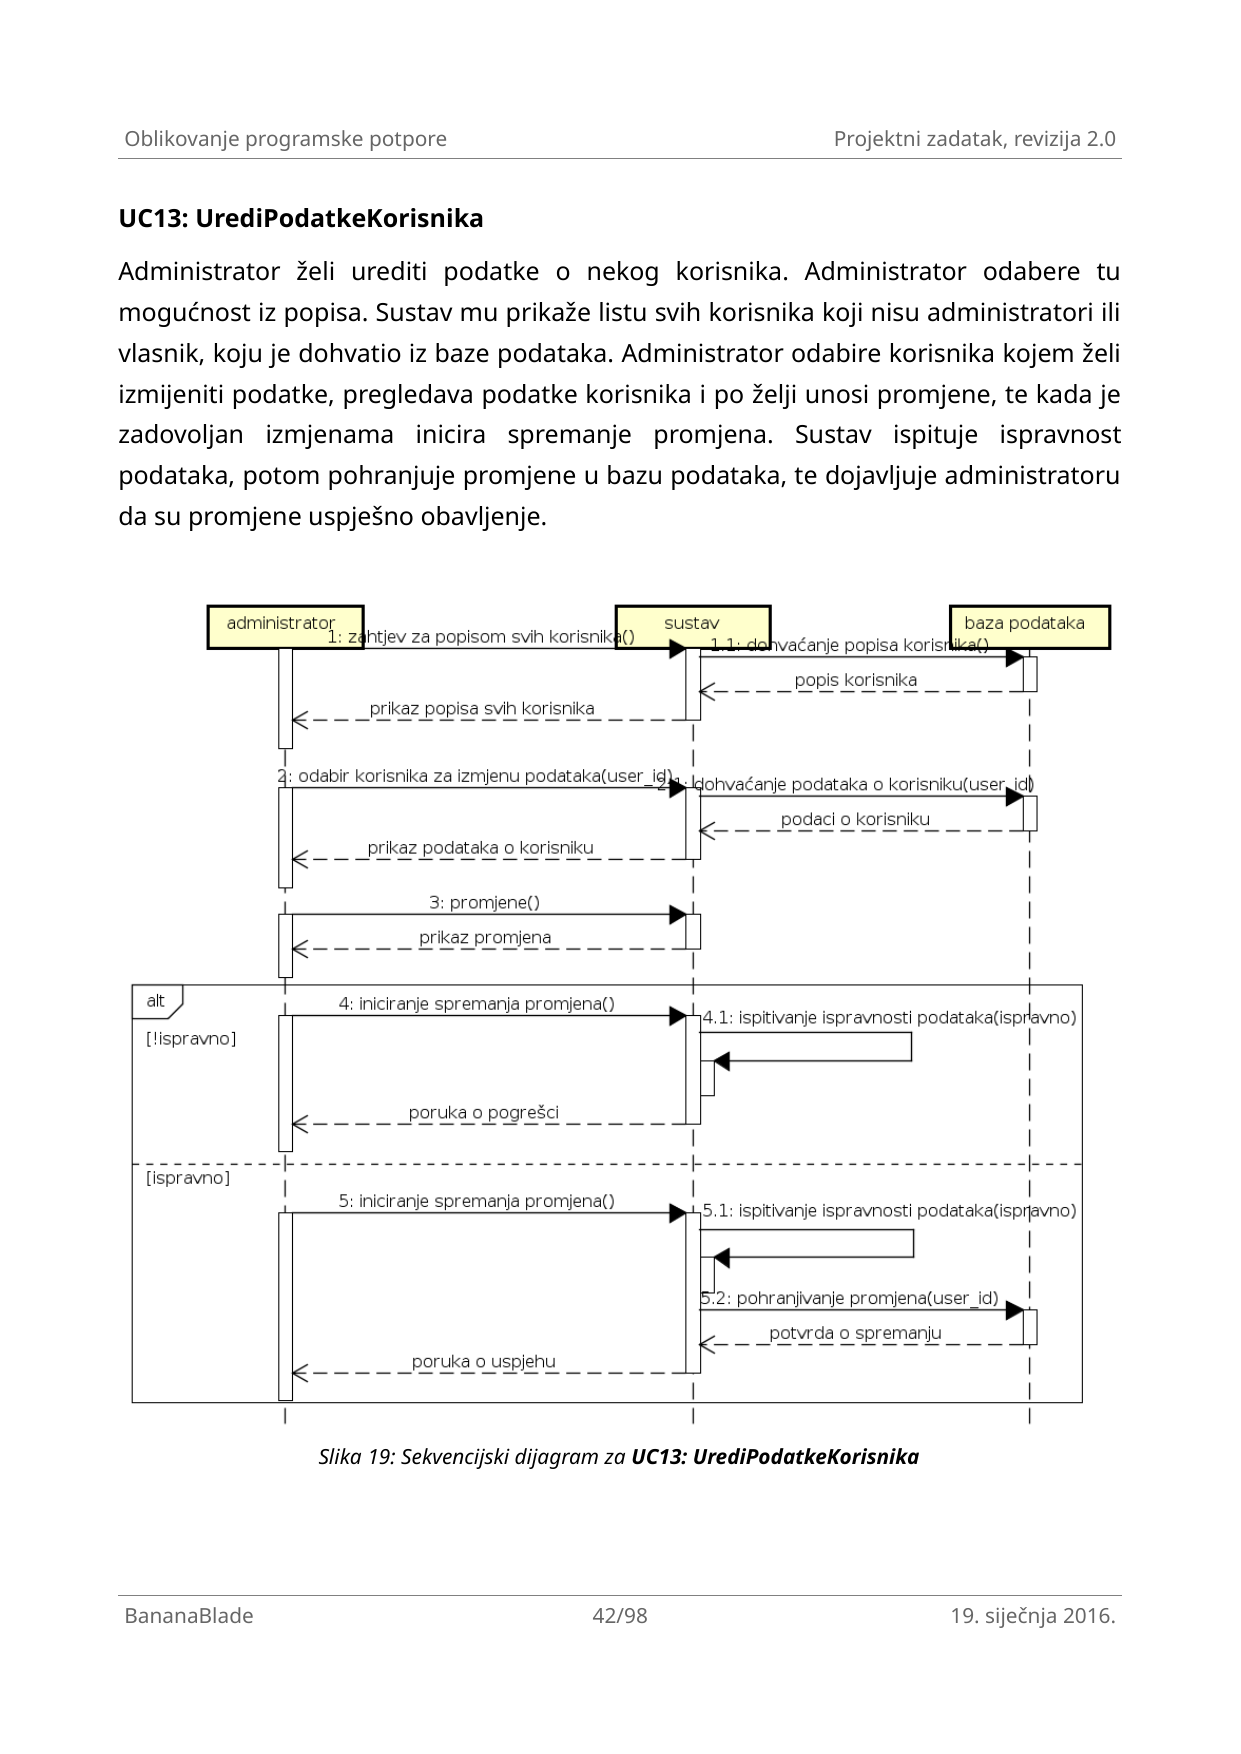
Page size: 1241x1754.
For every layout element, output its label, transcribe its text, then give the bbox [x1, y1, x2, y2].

subtitle UC13: UrediPodatkeKorisnika [118, 201, 1122, 234]
text Slika 19: Sekvencijski dijagram za UC13: UrediPodatkeKorisnika [118, 1437, 1122, 1471]
text Administrator želi urediti podatke o nekog korisnika. Administrator odabere tu mogućnost iz popisa. Sustav mu prikaže listu svih korisnika koji nisu administratori ili vlasnik, koju je dohvatio iz baze podataka. Administrator odabire korisnika kojem želi izmijeniti podatke, pregledava podatke korisnika i po želji unosi promjene, te kada je zadovoljan izmjenama inicira spremanje promjena. Sustav ispituje ispravnost podataka, potom pohranjuje promjene u bazu podataka, te dojavljuje administratoru da su promjene uspješno obavljenje. [118, 254, 1122, 533]
picture [118, 593, 1123, 1437]
